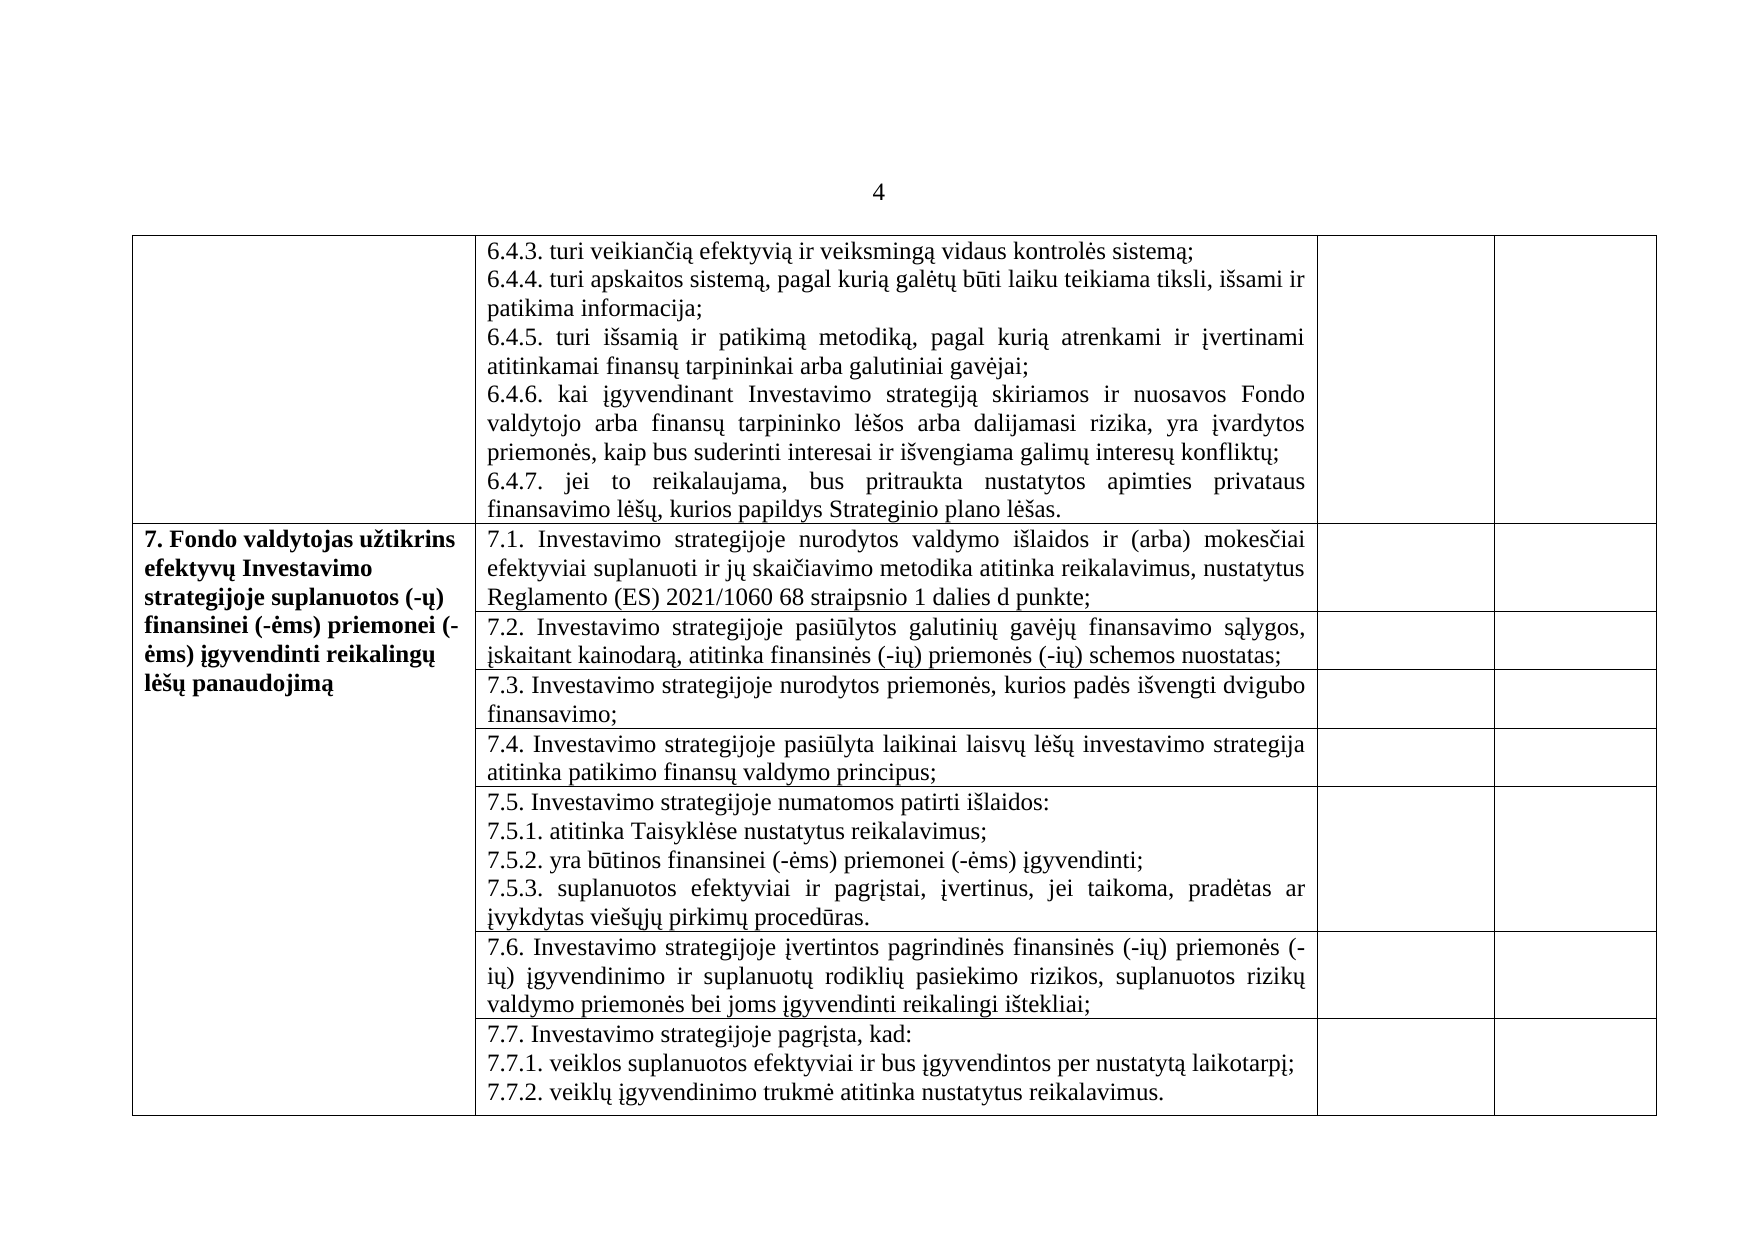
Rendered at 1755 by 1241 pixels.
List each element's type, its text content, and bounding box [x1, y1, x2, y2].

table_cell [1495, 612, 1656, 669]
table_cell 7.3. Investavimo strategijoje nurodytos priemonės, kurios padės išvengti dvigubo finansavimo; [476, 670, 1317, 728]
table_cell 6.4.3. turi veikiančią efektyvią ir veiksmingą vidaus kontrolės sistemą; 6.4.4. turi apskaitos sistemą, pagal kurią galėtų būti laiku teikiama tiksli, išsami ir patikima informacija; 6.4.5. turi išsamią ir patikimą metodiką, pagal kurią atrenkami ir įvertinami atitinkamai finansų tarpininkai arba galutiniai gavėjai; 6.4.6. kai įgyvendinant Investavimo strategiją skiriamos ir nuosavos Fondo valdytojo arba finansų tarpininko lėšos arba dalijamasi rizika, yra įvardytos priemonės, kaip bus suderinti interesai ir išvengiama galimų interesų konfliktų; 6.4.7. jei to reikalaujama, bus pritraukta nustatytos apimties privataus finansavimo lėšų, kurios papildys Strateginio plano lėšas. [476, 236, 1317, 523]
table_cell [1318, 670, 1494, 728]
table_cell 7.2. Investavimo strategijoje pasiūlytos galutinių gavėjų finansavimo sąlygos, įskaitant kainodarą, atitinka finansinės (-ių) priemonės (-ių) schemos nuostatas; [476, 612, 1317, 669]
table_cell 7.6. Investavimo strategijoje įvertintos pagrindinės finansinės (-ių) priemonės (-ių) įgyvendinimo ir suplanuotų rodiklių pasiekimo rizikos, suplanuotos rizikų valdymo priemonės bei joms įgyvendinti reikalingi ištekliai; [476, 932, 1317, 1018]
table_cell [1495, 1019, 1656, 1115]
table_cell 7.5. Investavimo strategijoje numatomos patirti išlaidos: 7.5.1. atitinka Taisyklėse nustatytus reikalavimus; 7.5.2. yra būtinos finansinei (-ėms) priemonei (-ėms) įgyvendinti; 7.5.3. suplanuotos efektyviai ir pagrįstai, įvertinus, jei taikoma, pradėtas ar įvykdytas viešųjų pirkimų procedūras. [476, 787, 1317, 931]
table_cell [1318, 729, 1494, 786]
table_cell [133, 236, 475, 523]
table_cell [1495, 524, 1656, 611]
table_cell [1318, 787, 1494, 931]
table_cell [1495, 236, 1656, 523]
table_cell [1318, 932, 1494, 1018]
table_cell [1495, 932, 1656, 1018]
table_cell [1318, 524, 1494, 611]
table_cell [1318, 236, 1494, 523]
table_cell 7.7. Investavimo strategijoje pagrįsta, kad: 7.7.1. veiklos suplanuotos efektyviai ir bus įgyvendintos per nustatytą laikotarpį; 7.7.2. veiklų įgyvendinimo trukmė atitinka nustatytus reikalavimus. [476, 1019, 1317, 1115]
table_cell [1495, 670, 1656, 728]
table_cell 7.4. Investavimo strategijoje pasiūlyta laikinai laisvų lėšų investavimo strategija atitinka patikimo finansų valdymo principus; [476, 729, 1317, 786]
table_cell 7.1. Investavimo strategijoje nurodytos valdymo išlaidos ir (arba) mokesčiai efektyviai suplanuoti ir jų skaičiavimo metodika atitinka reikalavimus, nustatytus Reglamento (ES) 2021/1060 68 straipsnio 1 dalies d punkte; [476, 524, 1317, 611]
table_cell [1495, 729, 1656, 786]
table_cell [1495, 787, 1656, 931]
table_cell [1318, 1019, 1494, 1115]
table_cell 7. Fondo valdytojas užtikrins efektyvų Investavimo strategijoje suplanuotos (-ų) finansinei (-ėms) priemonei (-ėms) įgyvendinti reikalingų lėšų panaudojimą [133, 524, 475, 1115]
table_cell [1318, 612, 1494, 669]
